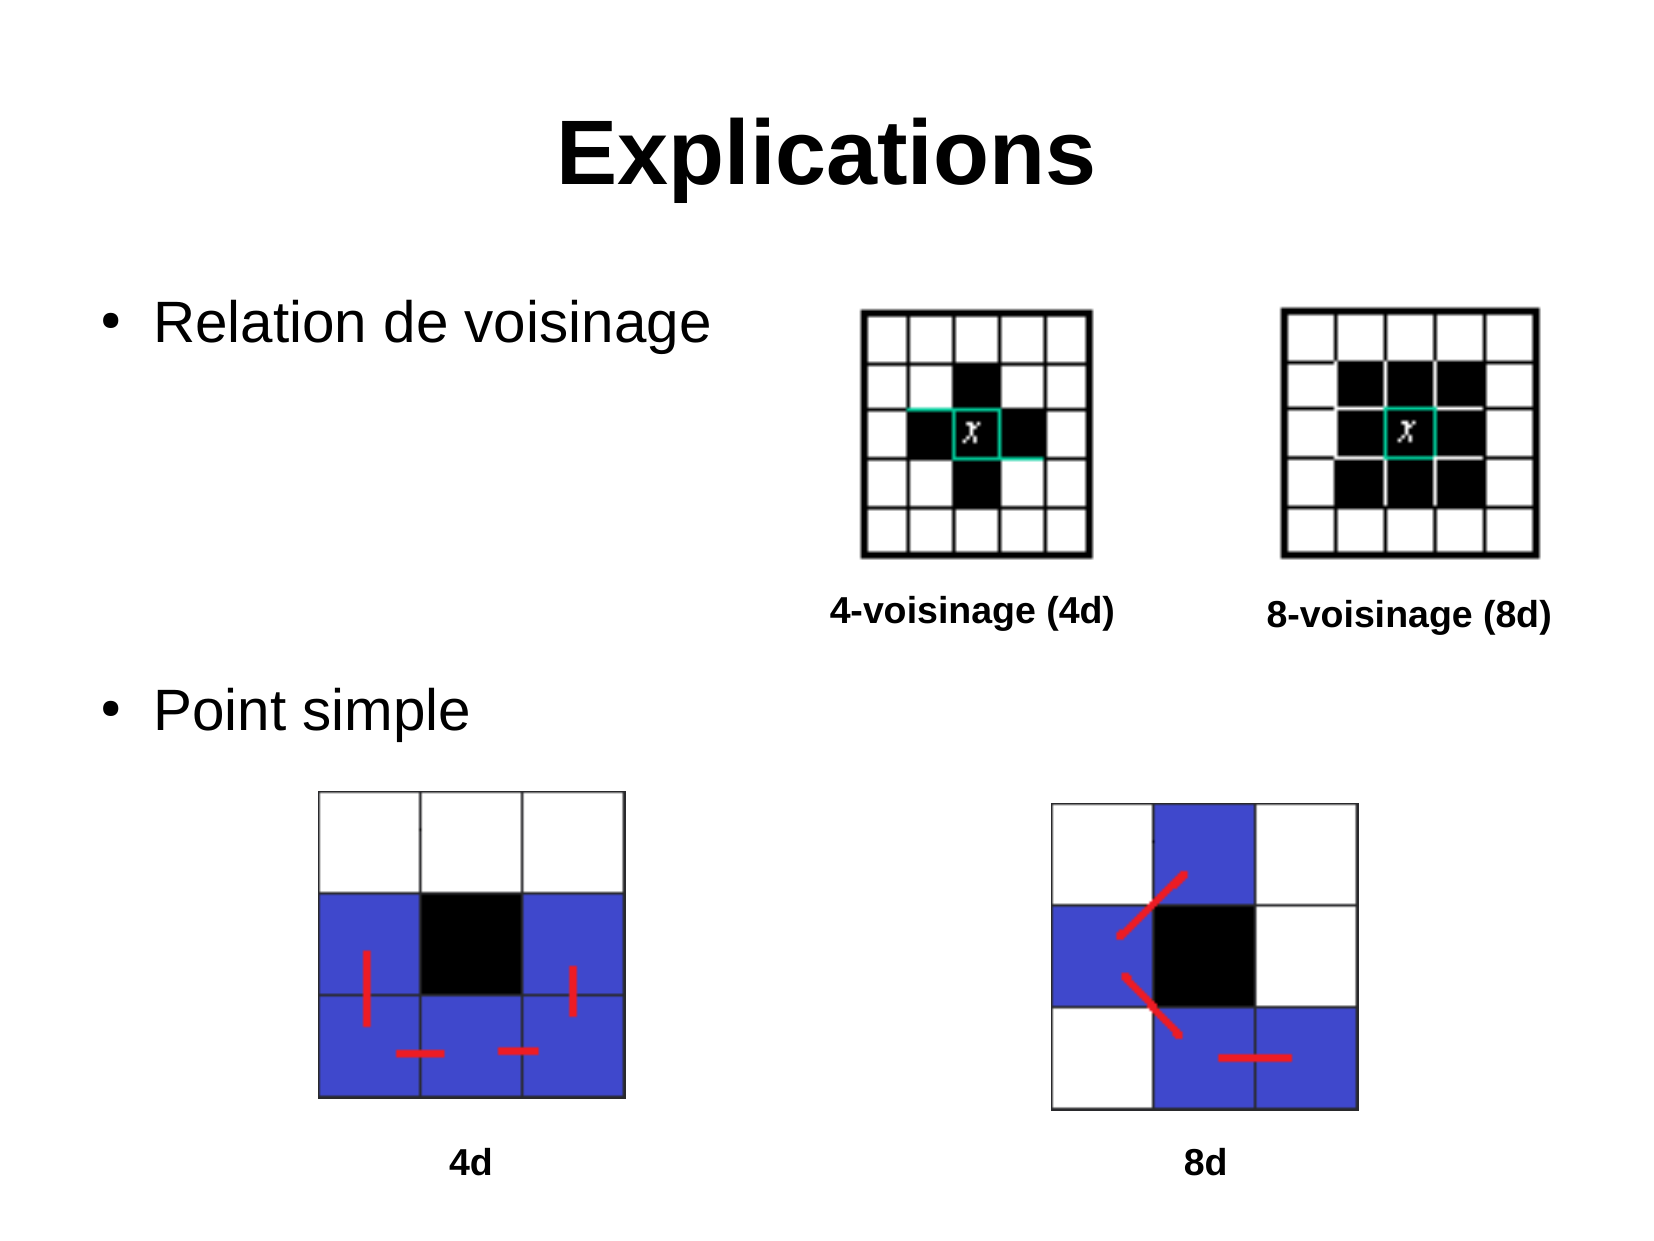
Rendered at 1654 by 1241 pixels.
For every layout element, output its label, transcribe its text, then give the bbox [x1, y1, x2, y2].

picture [318, 791, 626, 1099]
text_box 8d [1169, 1133, 1243, 1191]
text_box 4d [434, 1133, 508, 1191]
title Explications [82, 49, 1571, 257]
list Relation de voisinage Point simple [82, 290, 1571, 1010]
picture [855, 304, 1101, 567]
picture [1051, 803, 1359, 1111]
text_box 8-voisinage (8d) [1251, 586, 1583, 685]
picture [1275, 302, 1548, 567]
text_box 4-voisinage (4d) [814, 581, 1170, 681]
